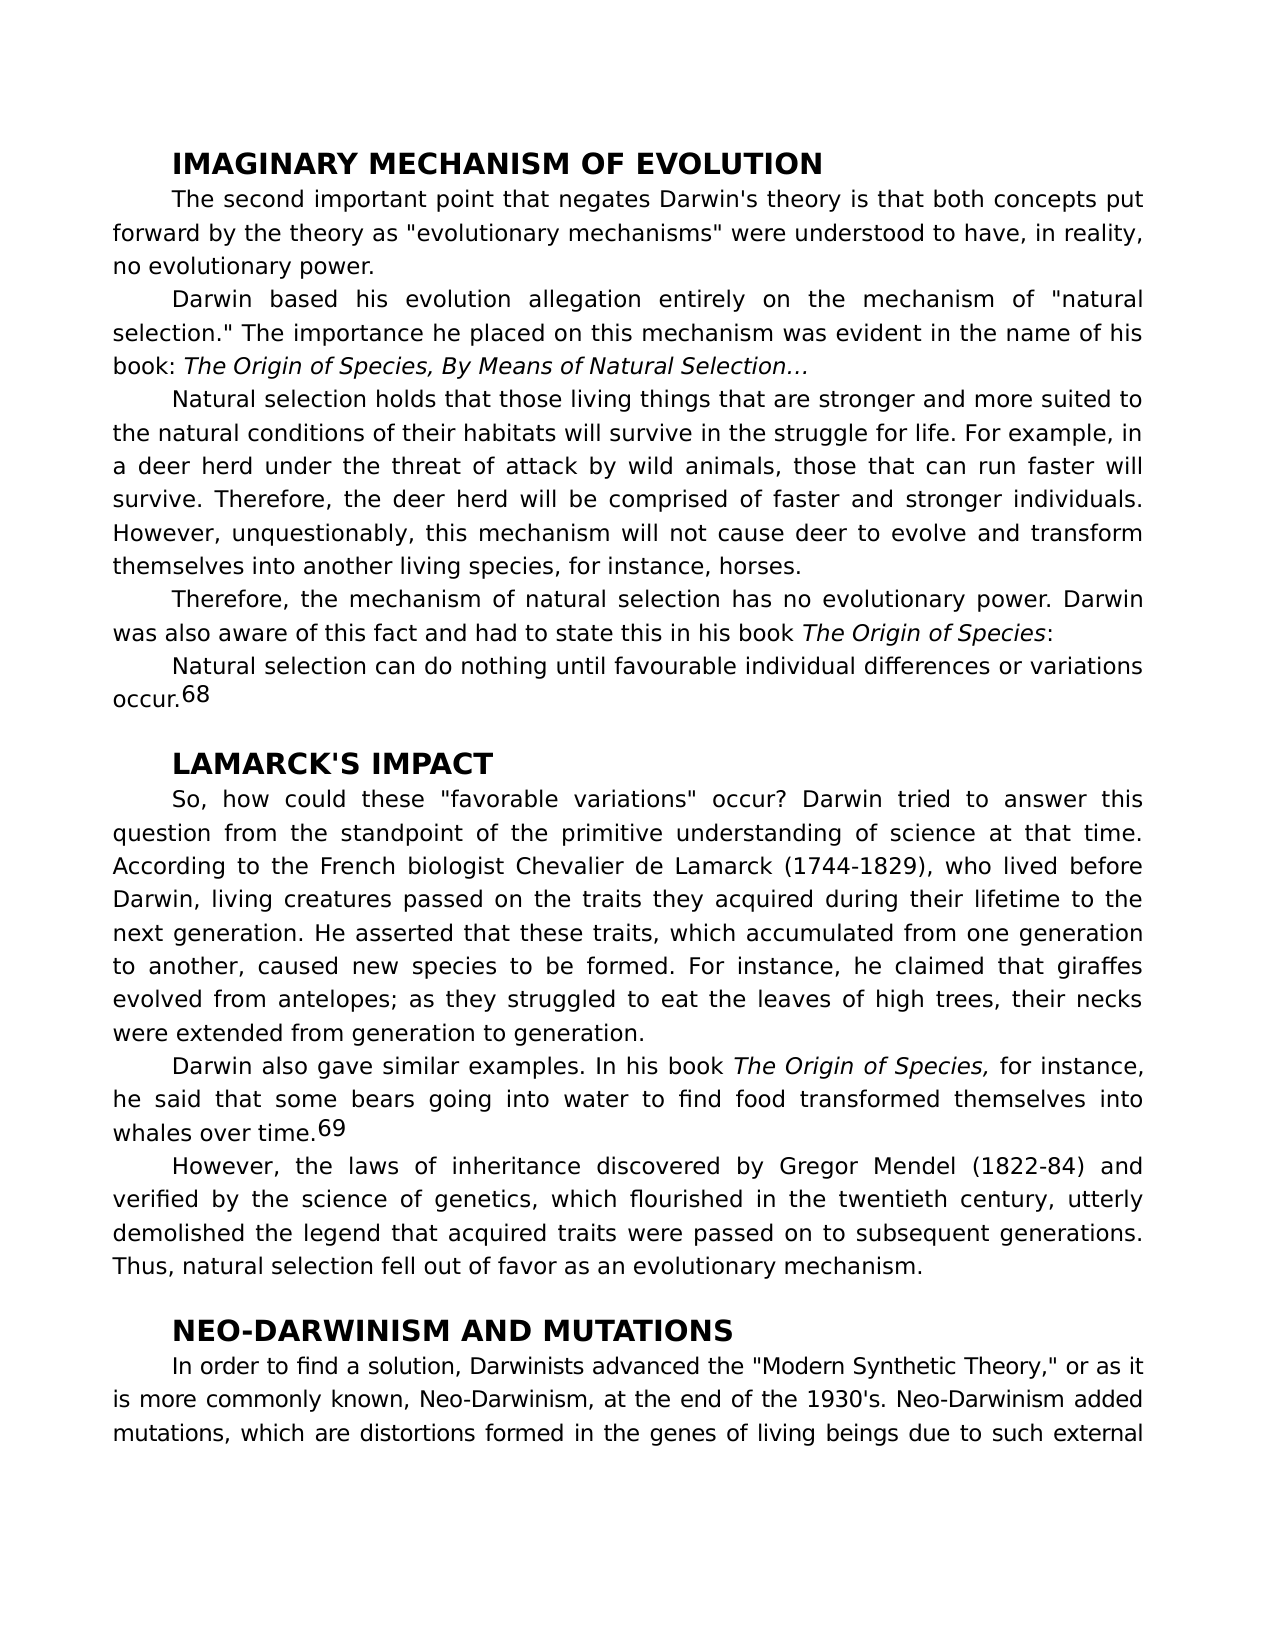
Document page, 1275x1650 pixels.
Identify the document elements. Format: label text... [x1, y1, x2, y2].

text The second important point that negates Darwin's theory is that both concepts put forward by the theory as "evolutionary mechanisms" were understood to have, in reality, no evolutionary power. [112, 181, 1145, 281]
text Natural selection holds that those living things that are stronger and more suited to the natural conditions of their habitats will survive in the struggle for life. For example, in a deer herd under the threat of attack by wild animals, those that can run faster will survive. Therefore, the deer herd will be comprised of faster and stronger individuals. However, unquestionably, this mechanism will not cause deer to evolve and transform themselves into another living species, for instance, horses. [112, 381, 1145, 581]
text Darwin also gave similar examples. In his book The Origin of Species, for instance, he said that some bears going into water to find food transformed themselves into whales over time.69 [112, 1048, 1145, 1148]
text Natural selection can do nothing until favourable individual differences or variations occur.68 [112, 648, 1145, 714]
text NEO-DARWINISM AND MUTATIONS [112, 1314, 1145, 1348]
text Darwin based his evolution allegation entirely on the mechanism of "natural selection." The importance he placed on this mechanism was evident in the name of his book: The Origin of Species, By Means of Natural Selection… [112, 281, 1145, 381]
text LAMARCK'S IMPACT [112, 748, 1145, 781]
text IMAGINARY MECHANISM OF EVOLUTION [112, 148, 1145, 181]
text So, how could these "favorable variations" occur? Darwin tried to answer this question from the standpoint of the primitive understanding of science at that time. According to the French biologist Chevalier de Lamarck (1744-1829), who lived before Darwin, living creatures passed on the traits they acquired during their lifetime to the next generation. He asserted that these traits, which accumulated from one generation to another, caused new species to be formed. For instance, he claimed that giraffes evolved from antelopes; as they struggled to eat the leaves of high trees, their necks were extended from generation to generation. [112, 781, 1145, 1048]
text Therefore, the mechanism of natural selection has no evolutionary power. Darwin was also aware of this fact and had to state this in his book The Origin of Species: [112, 581, 1145, 648]
text However, the laws of inheritance discovered by Gregor Mendel (1822-84) and verified by the science of genetics, which flourished in the twentieth century, utterly demolished the legend that acquired traits were passed on to subsequent generations. Thus, natural selection fell out of favor as an evolutionary mechanism. [112, 1148, 1145, 1281]
text In order to find a solution, Darwinists advanced the "Modern Synthetic Theory," or as it is more commonly known, Neo-Darwinism, at the end of the 1930's. Neo-Darwinism added mutations, which are distortions formed in the genes of living beings due to such external [112, 1348, 1145, 1448]
